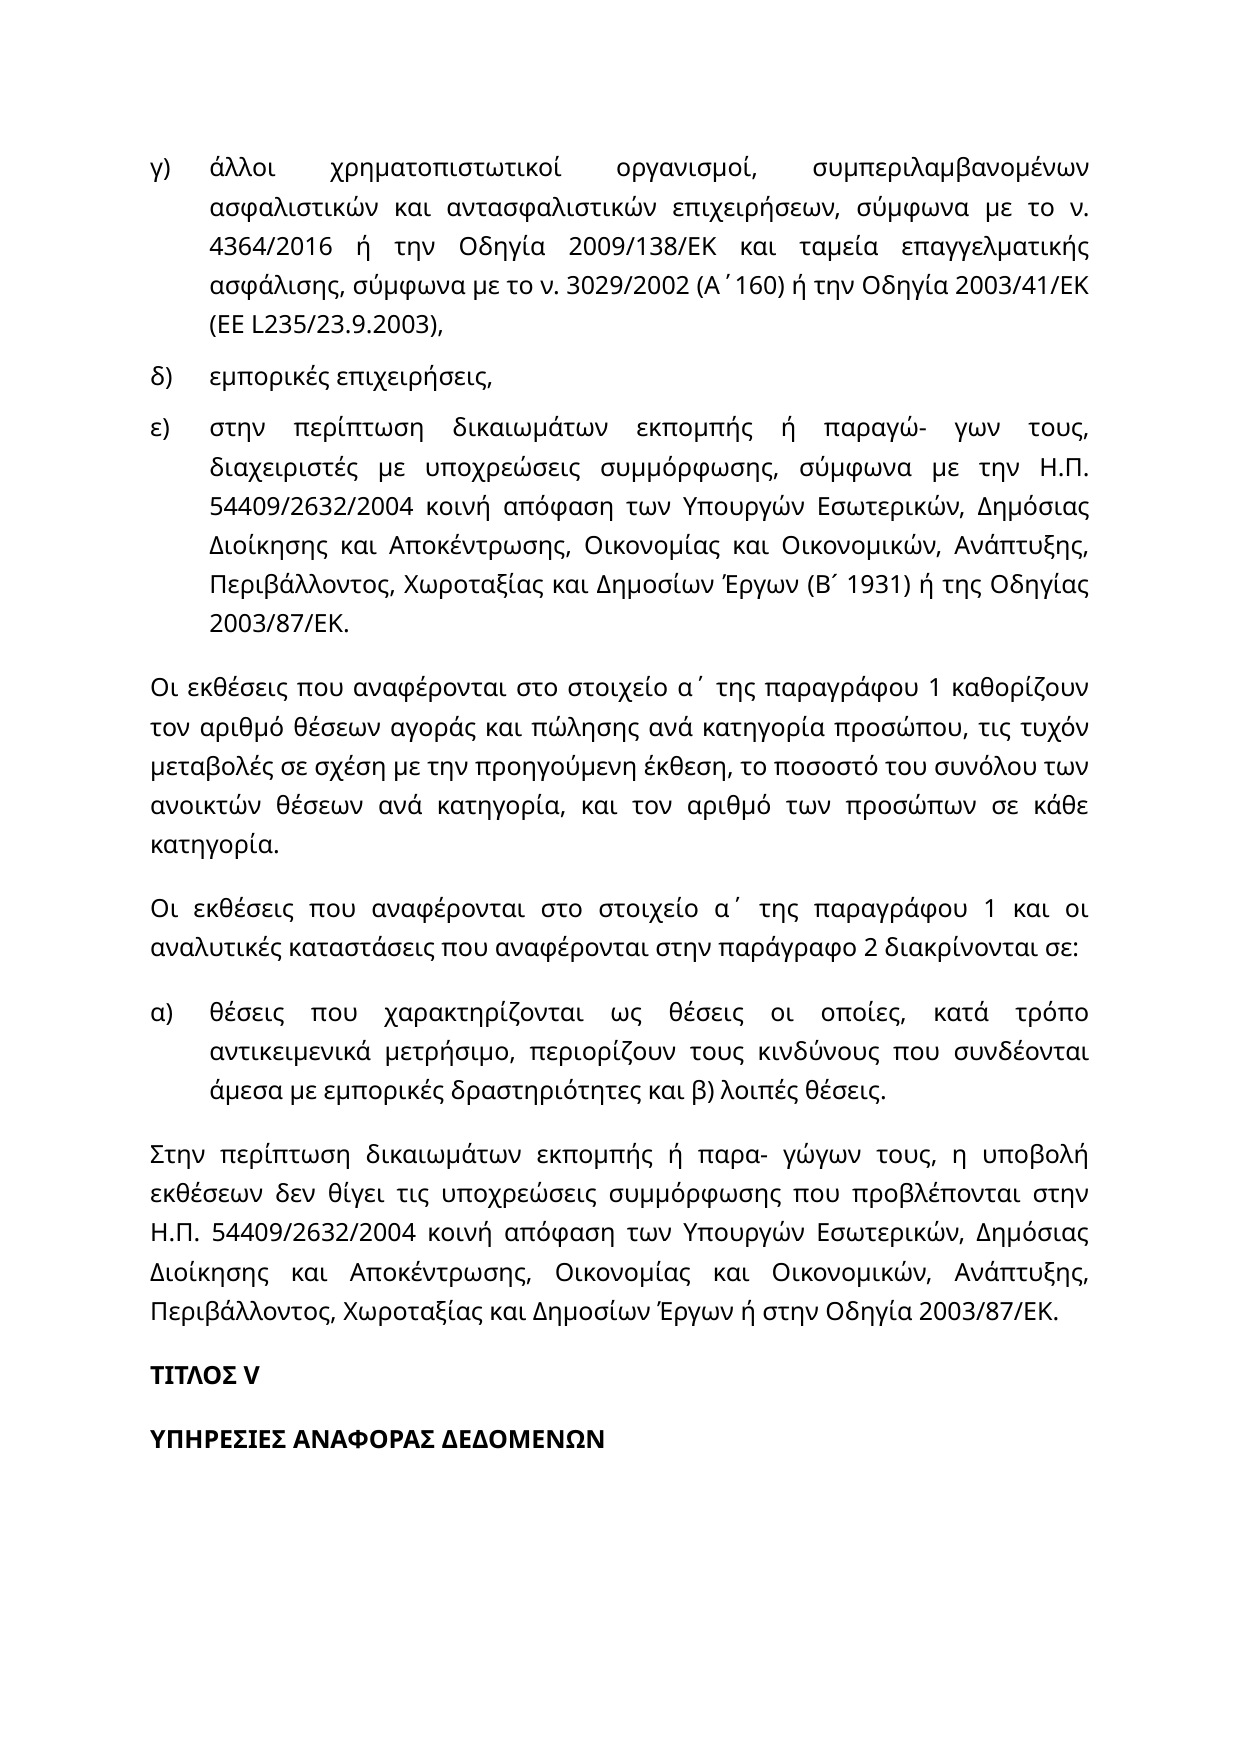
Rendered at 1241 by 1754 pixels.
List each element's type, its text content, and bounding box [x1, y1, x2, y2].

text ΥΠΗΡΕΣΙΕΣ ΑΝΑΦΟΡΑΣ ΔΕΔΟΜΕΝΩΝ [150, 1422, 1090, 1456]
text ΤΙΤΛΟΣ V [150, 1357, 1090, 1392]
text Οι εκθέσεις που αναφέρονται στο στοιχείο α΄ της παραγράφου 1 και οι αναλυτικές καταστάσεις που αναφέρονται στην παράγραφο 2 διακρίνονται σε: [150, 891, 1090, 964]
list δ) εμπορικές επιχειρήσεις, [150, 358, 1090, 392]
list ε) στην περίπτωση δικαιωμάτων εκπομπής ή παραγώ- γων τους, διαχειριστές με υποχρεώσεις συμμόρφωσης, σύμφωνα με την Η.Π. 54409/2632/2004 κοινή απόφαση των Υπουργών Εσωτερικών, Δημόσιας Διοίκησης και Αποκέντρωσης, Οικονομίας και Οικονομικών, Ανάπτυξης, Περιβάλλοντος, Χωροταξίας και Δημοσίων Έργων (Β´ 1931) ή της Οδηγίας 2003/87/ΕΚ. [150, 410, 1090, 640]
text Στην περίπτωση δικαιωμάτων εκπομπής ή παρα- γώγων τους, η υποβολή εκθέσεων δεν θίγει τις υποχρεώσεις συμμόρφωσης που προβλέπονται στην Η.Π. 54409/2632/2004 κοινή απόφαση των Υπουργών Εσωτερικών, Δημόσιας Διοίκησης και Αποκέντρωσης, Οικονομίας και Οικονομικών, Ανάπτυξης, Περιβάλλοντος, Χωροταξίας και Δημοσίων Έργων ή στην Οδηγία 2003/87/ΕΚ. [150, 1137, 1090, 1327]
text Οι εκθέσεις που αναφέρονται στο στοιχείο α΄ της παραγράφου 1 καθορίζουν τον αριθμό θέσεων αγοράς και πώλησης ανά κατηγορία προσώπου, τις τυχόν μεταβολές σε σχέση με την προηγούμενη έκθεση, το ποσοστό του συνόλου των ανοικτών θέσεων ανά κατηγορία, και τον αριθμό των προσώπων σε κάθε κατηγορία. [150, 670, 1090, 861]
list α) θέσεις που χαρακτηρίζονται ως θέσεις οι οποίες, κατά τρόπο αντικειμενικά μετρήσιμο, περιορίζουν τους κινδύνους που συνδέονται άμεσα με εμπορικές δραστηριότητες και β) λοιπές θέσεις. [150, 994, 1090, 1107]
list γ) άλλοι χρηματοπιστωτικοί οργανισμοί, συμπεριλαμβανομένων ασφαλιστικών και αντασφαλιστικών επιχειρήσεων, σύμφωνα με το ν. 4364/2016 ή την Οδηγία 2009/138/ΕΚ και ταμεία επαγγελματικής ασφάλισης, σύμφωνα με το ν. 3029/2002 (A΄160) ή την Οδηγία 2003/41/ΕΚ (EE L235/23.9.2003), [150, 150, 1090, 341]
